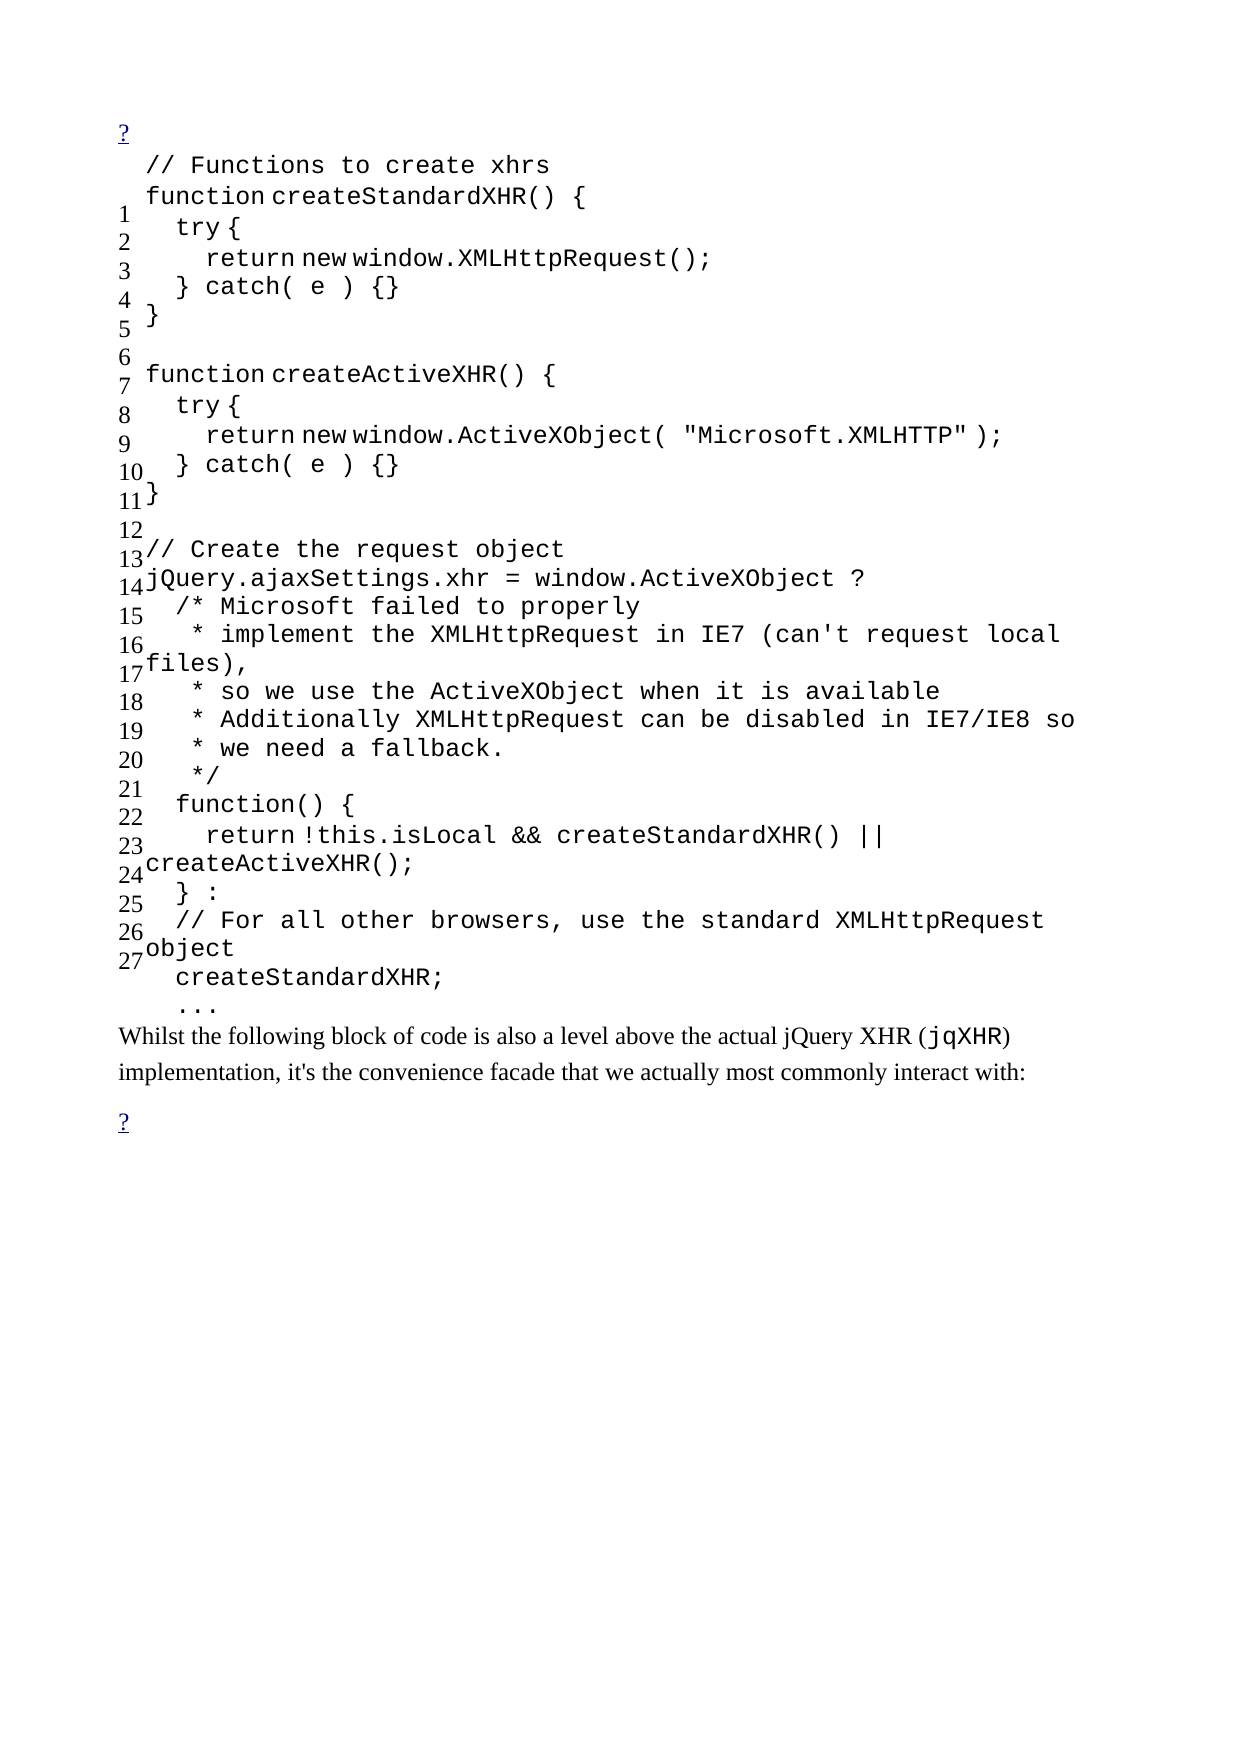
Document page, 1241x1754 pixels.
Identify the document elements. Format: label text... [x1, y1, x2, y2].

text ? [118, 1107, 1122, 1135]
table_header 1 2 3 4 5 6 7 8 9 10 11 12 13 14 15 16 17 18 19 20 21 22 23 24 25 26 27 [118, 153, 145, 1021]
text Whilst the following block of code is also a level above the actual jQuery XHR (jqXHR) implementation, it's the convenience facade that we actually most commonly interact with: [118, 1021, 1122, 1086]
text ? [118, 118, 1122, 147]
table_header // Functions to create xhrs function createStandardXHR() { try { return new window.XMLHttpRequest(); } catch( e ) {} } function createActiveXHR() { try { return new window.ActiveXObject( "Microsoft.XMLHTTP" ); } catch( e ) {} } // Create the request object jQuery.ajaxSettings.xhr = window.ActiveXObject ? /* Microsoft failed to properly * implement the XMLHttpRequest in IE7 (can't request local files), * so we use the ActiveXObject when it is available * Additionally XMLHttpRequest can be disabled in IE7/IE8 so * we need a fallback. */ function() { return !this.isLocal && createStandardXHR() || createActiveXHR(); } : // For all other browsers, use the standard XMLHttpRequest object createStandardXHR; ... [145, 153, 1122, 1021]
